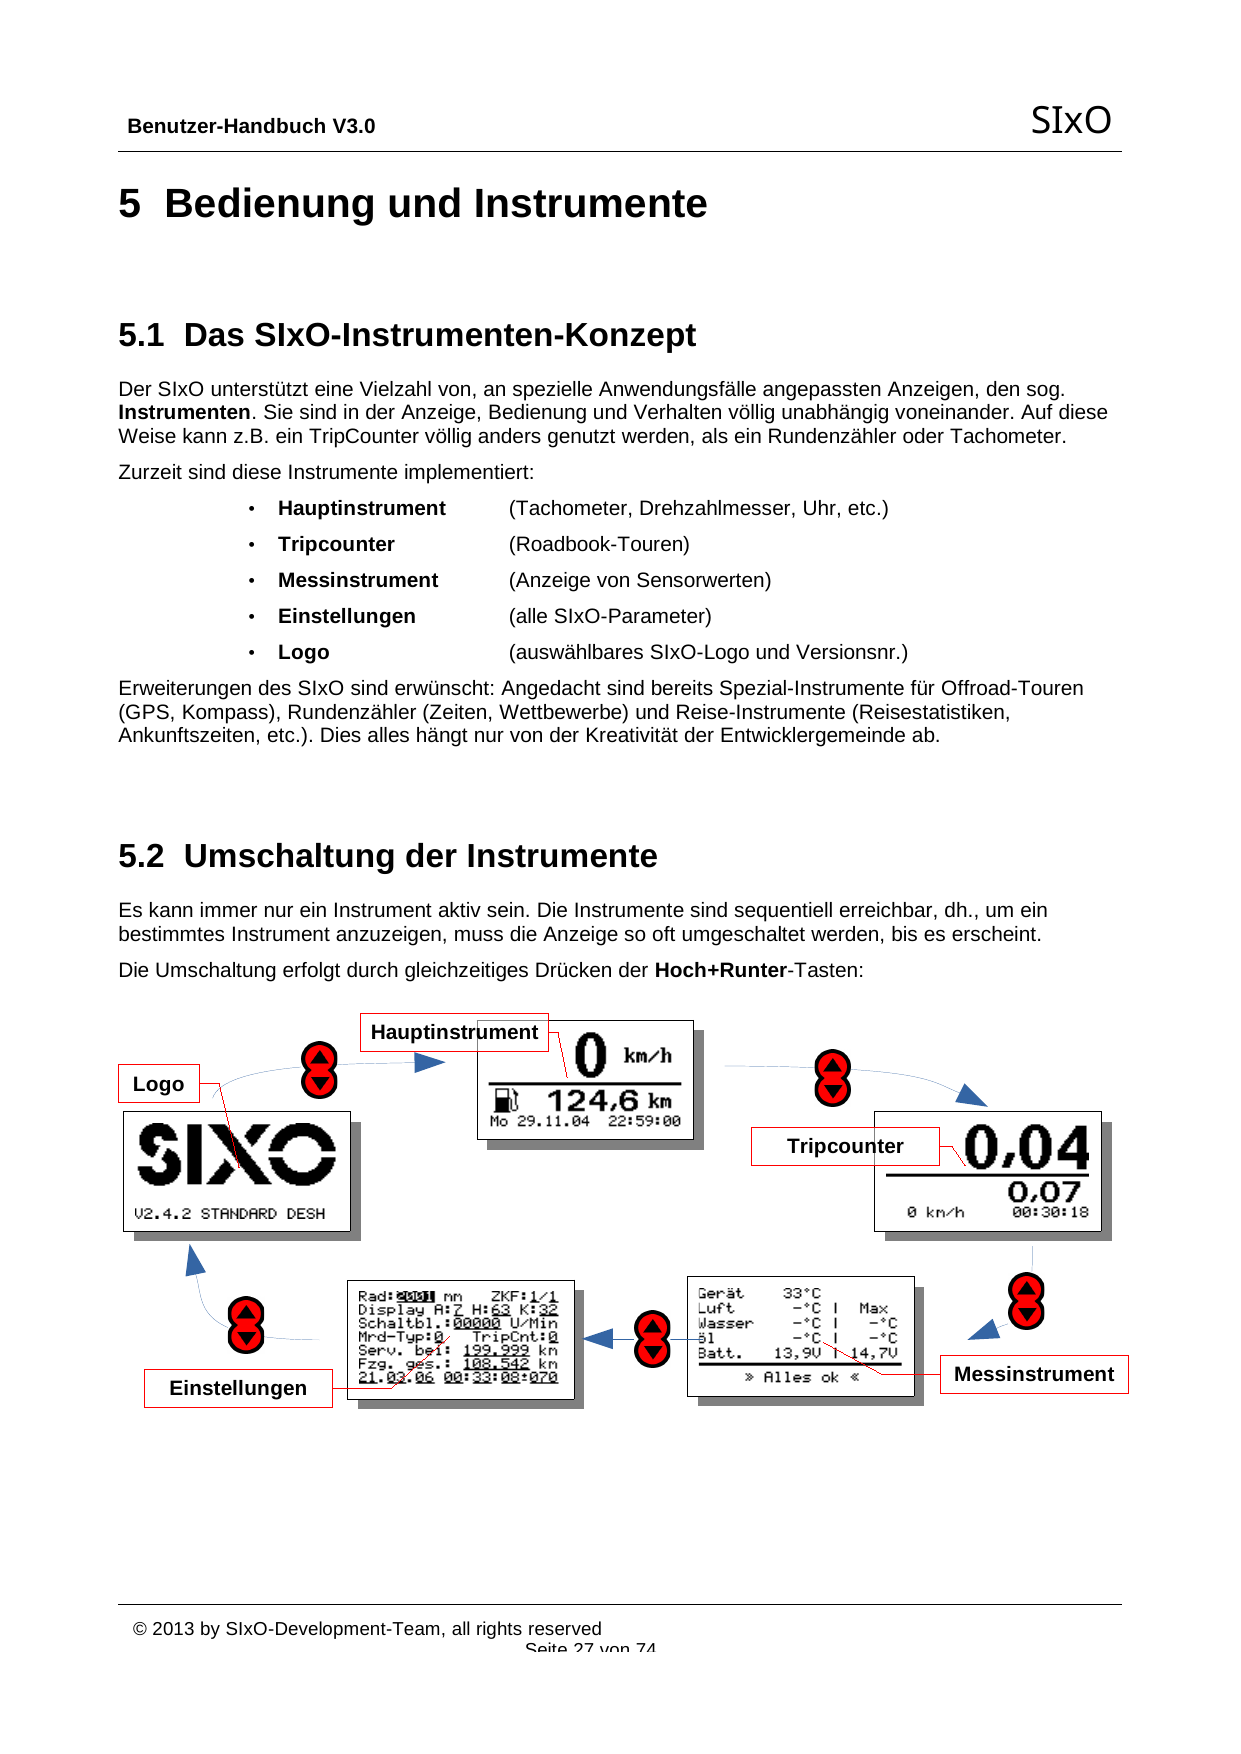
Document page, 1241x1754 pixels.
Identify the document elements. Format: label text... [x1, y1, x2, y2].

picture [301, 1041, 338, 1099]
picture [227, 1296, 265, 1354]
list Logo (auswählbares SIxO-Logo und Versionsnr.) [248, 641, 1122, 664]
text Der SIxO unterstützt eine Vielzahl von, an spezielle Anwendungsfälle angepassten Anzeigen, den sog. Instrumenten. Sie sind in der Anzeige, Bedienung und Verhalten völlig unabhängig voneinander. Auf diese Weise kann z.B. ein TripCounter völlig anders genutzt werden, als ein Rundenzähler oder Tachometer. [118, 377, 1122, 448]
picture [135, 1123, 338, 1219]
picture [359, 1291, 562, 1387]
picture [698, 1288, 902, 1384]
list Hauptinstrument (Tachometer, Drehzahlmesser, Uhr, etc.) [248, 496, 1122, 520]
subtitle Umschaltung der Instrumente [118, 837, 1122, 874]
picture [1008, 1272, 1045, 1330]
picture [488, 1031, 682, 1128]
text Die Umschaltung erfolgt durch gleichzeitiges Drücken der Hoch+Runter-Tasten: [118, 958, 1122, 982]
subtitle Bedienung und Instrumente [118, 180, 1122, 226]
text Zurzeit sind diese Instrumente implementiert: [118, 460, 1122, 484]
list Einstellungen (alle SIxO-Parameter) [248, 604, 1122, 628]
text Erweiterungen des SIxO sind erwünscht: Angedacht sind bereits Spezial-Instrumente für Offroad-Touren (GPS, Kompass), Rundenzähler (Zeiten, Wettbewerbe) und Reise-Instrumente (Reisestatistiken, Ankunftszeiten, etc.). Dies alles hängt nur von der Kreativität der Entwicklergemeinde ab. [118, 677, 1122, 747]
list Messinstrument (Anzeige von Sensorwerten) [248, 568, 1122, 592]
picture [634, 1310, 671, 1368]
picture [814, 1049, 851, 1107]
picture [886, 1123, 1089, 1219]
text Es kann immer nur ein Instrument aktiv sein. Die Instrumente sind sequentiell erreichbar, dh., um ein bestimmtes Instrument anzuzeigen, muss die Anzeige so oft umgeschaltet werden, bis es erscheint. [118, 899, 1122, 946]
list Tripcounter (Roadbook-Touren) [248, 532, 1122, 556]
subtitle Das SIxO-Instrumenten-Konzept [118, 316, 1122, 353]
